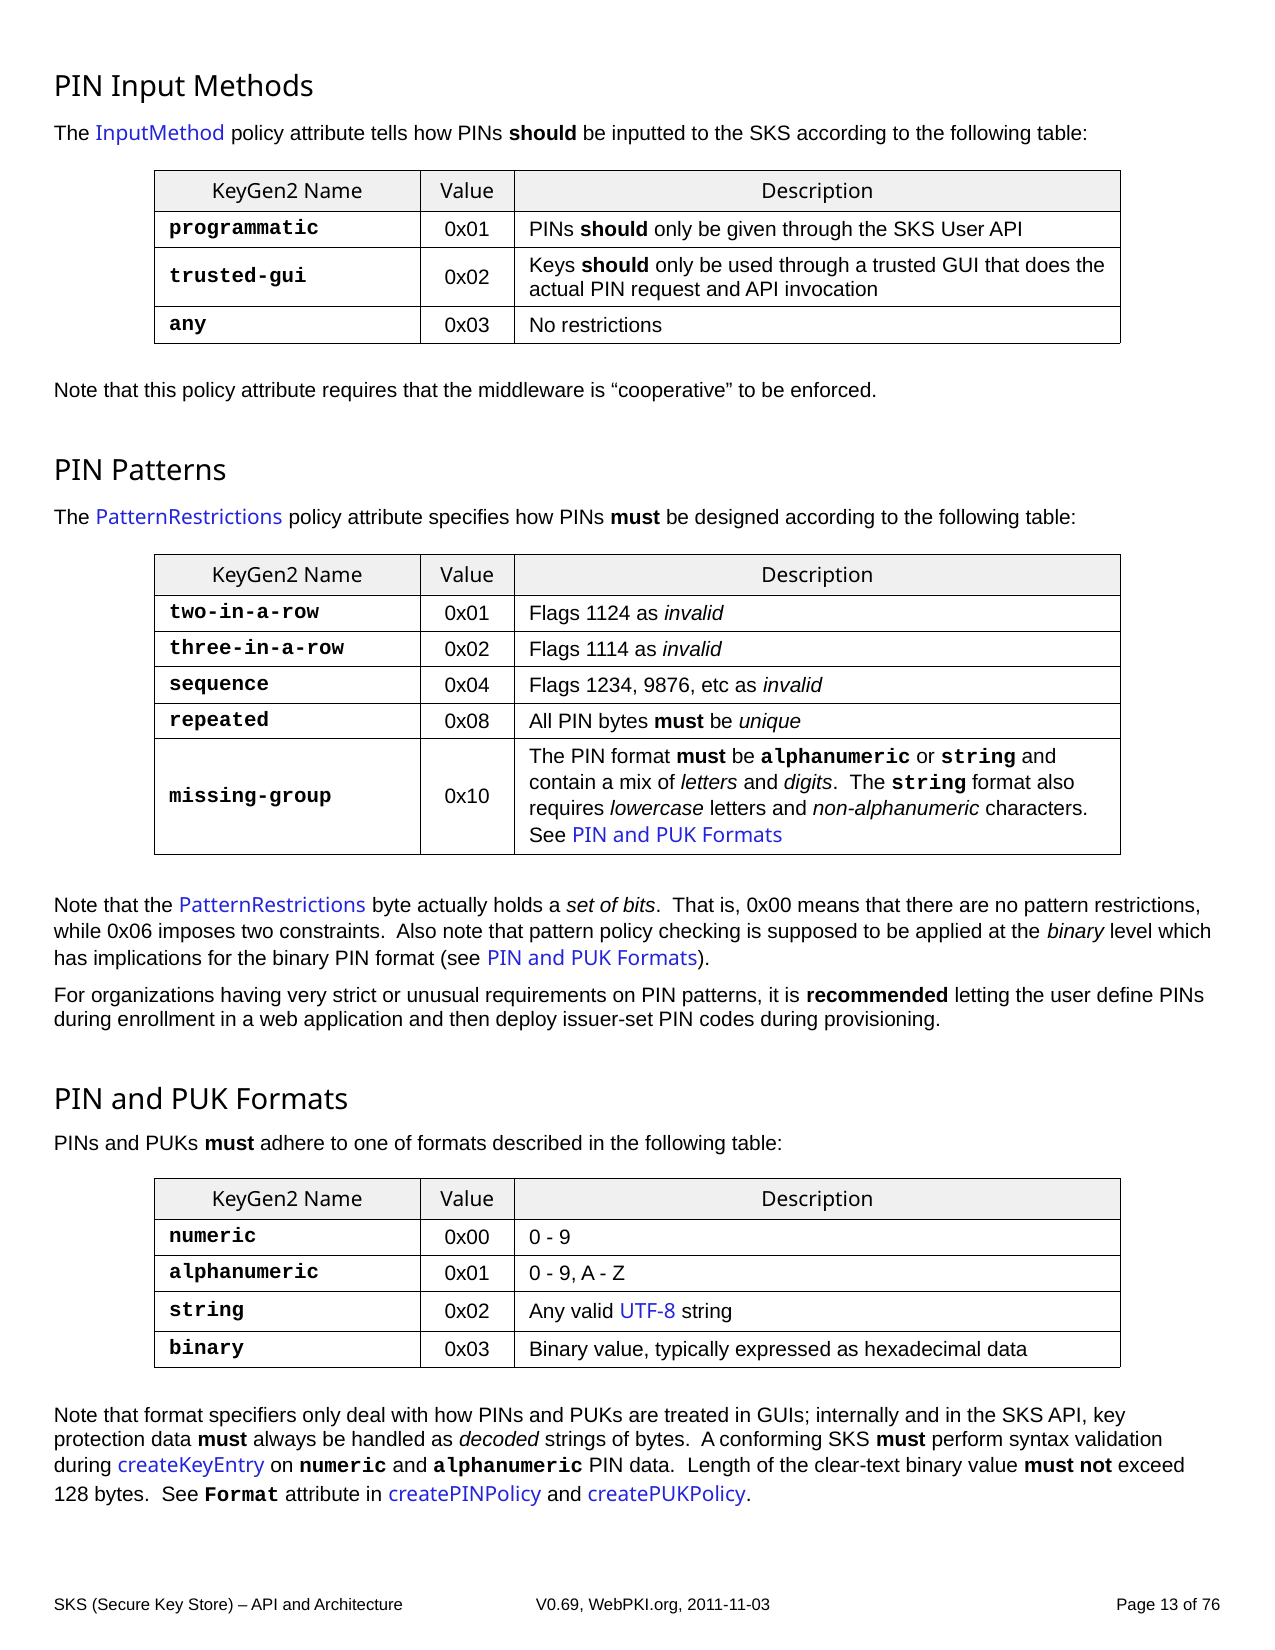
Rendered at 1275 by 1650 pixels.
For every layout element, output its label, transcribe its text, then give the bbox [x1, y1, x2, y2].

text Note that format specifiers only deal with how PINs and PUKs are treated in GUIs; internally and in the SKS API, key protection data must always be handled as decoded strings of bytes. A conforming SKS must perform syntax validation during createKeyEntry on numeric and alphanumeric PIN data. Length of the clear-text binary value must not exceed 128 bytes. See Format attribute in createPINPolicy and createPUKPolicy. [54, 1403, 1221, 1508]
table_header Value [421, 1179, 514, 1219]
text The PatternRestrictions policy attribute specifies how PINs must be designed according to the following table: [54, 502, 1221, 554]
table_cell 0x01 [421, 596, 514, 631]
table_cell The PIN format must be alphanumeric or string and contain a mix of letters and digits. The string format also requires lowercase letters and non-alphanumeric characters. See PIN and PUK Formats [515, 739, 1120, 854]
text PINs and PUKs must adhere to one of formats described in the following table: [54, 1130, 1221, 1178]
table_cell Keys should only be used through a trusted GUI that does the actual PIN request and API invocation [515, 248, 1120, 306]
table_cell Flags 1234, 9876, etc as invalid [515, 667, 1120, 702]
table_cell 0x04 [421, 667, 514, 702]
table_header KeyGen2 Name [155, 555, 420, 594]
text Note that the PatternRestrictions byte actually holds a set of bits. That is, 0x00 means that there are no pattern restrictions, while 0x06 imposes two constraints. Also note that pattern policy checking is supposed to be applied at the binary level which has implications for the binary PIN format (see PIN and PUK Formats). [54, 890, 1221, 971]
table_cell 0x03 [421, 307, 514, 342]
table_header Value [421, 171, 514, 211]
table_cell 0x01 [421, 212, 514, 247]
table_cell All PIN bytes must be unique [515, 704, 1120, 738]
table_cell any [155, 307, 420, 342]
table_cell 0 - 9 [515, 1220, 1120, 1254]
table_cell Flags 1124 as invalid [515, 596, 1120, 631]
table_cell 0x03 [421, 1332, 514, 1367]
table_cell 0x02 [421, 632, 514, 666]
table_cell 0x00 [421, 1220, 514, 1254]
table_cell two-in-a-row [155, 596, 420, 631]
table_header Description [515, 1179, 1120, 1219]
table_cell three-in-a-row [155, 632, 420, 666]
table_header Description [515, 555, 1120, 594]
table_cell Flags 1114 as invalid [515, 632, 1120, 666]
table_cell string [155, 1292, 420, 1331]
table_cell Binary value, typically expressed as hexadecimal data [515, 1332, 1120, 1367]
table_cell programmatic [155, 212, 420, 247]
table_cell 0 - 9, A - Z [515, 1256, 1120, 1291]
subtitle PIN and PUK Formats [54, 1078, 1221, 1118]
text Note that this policy attribute requires that the middleware is “cooperative” to be enforced. [54, 378, 1221, 402]
table_cell 0x02 [421, 1292, 514, 1331]
subtitle PIN Patterns [54, 450, 1221, 489]
table_cell 0x02 [421, 248, 514, 306]
table_cell No restrictions [515, 307, 1120, 342]
table_cell missing-group [155, 739, 420, 854]
table_cell PINs should only be given through the SKS User API [515, 212, 1120, 247]
table_cell 0x01 [421, 1256, 514, 1291]
table_header KeyGen2 Name [155, 171, 420, 211]
table_header KeyGen2 Name [155, 1179, 420, 1219]
subtitle PIN Input Methods [54, 66, 1221, 105]
table_cell 0x10 [421, 739, 514, 854]
table_cell numeric [155, 1220, 420, 1254]
table_cell binary [155, 1332, 420, 1367]
text For organizations having very strict or unusual requirements on PIN patterns, it is recommended letting the user define PINs during enrollment in a web application and then deploy issuer-set PIN codes during provisioning. [54, 983, 1221, 1031]
table_cell Any valid UTF-8 string [515, 1292, 1120, 1331]
table_cell trusted-gui [155, 248, 420, 306]
table_cell alphanumeric [155, 1256, 420, 1291]
table_header Value [421, 555, 514, 594]
table_header Description [515, 171, 1120, 211]
table_cell sequence [155, 667, 420, 702]
table_cell repeated [155, 704, 420, 738]
table_cell 0x08 [421, 704, 514, 738]
text The InputMethod policy attribute tells how PINs should be inputted to the SKS according to the following table: [54, 118, 1221, 170]
